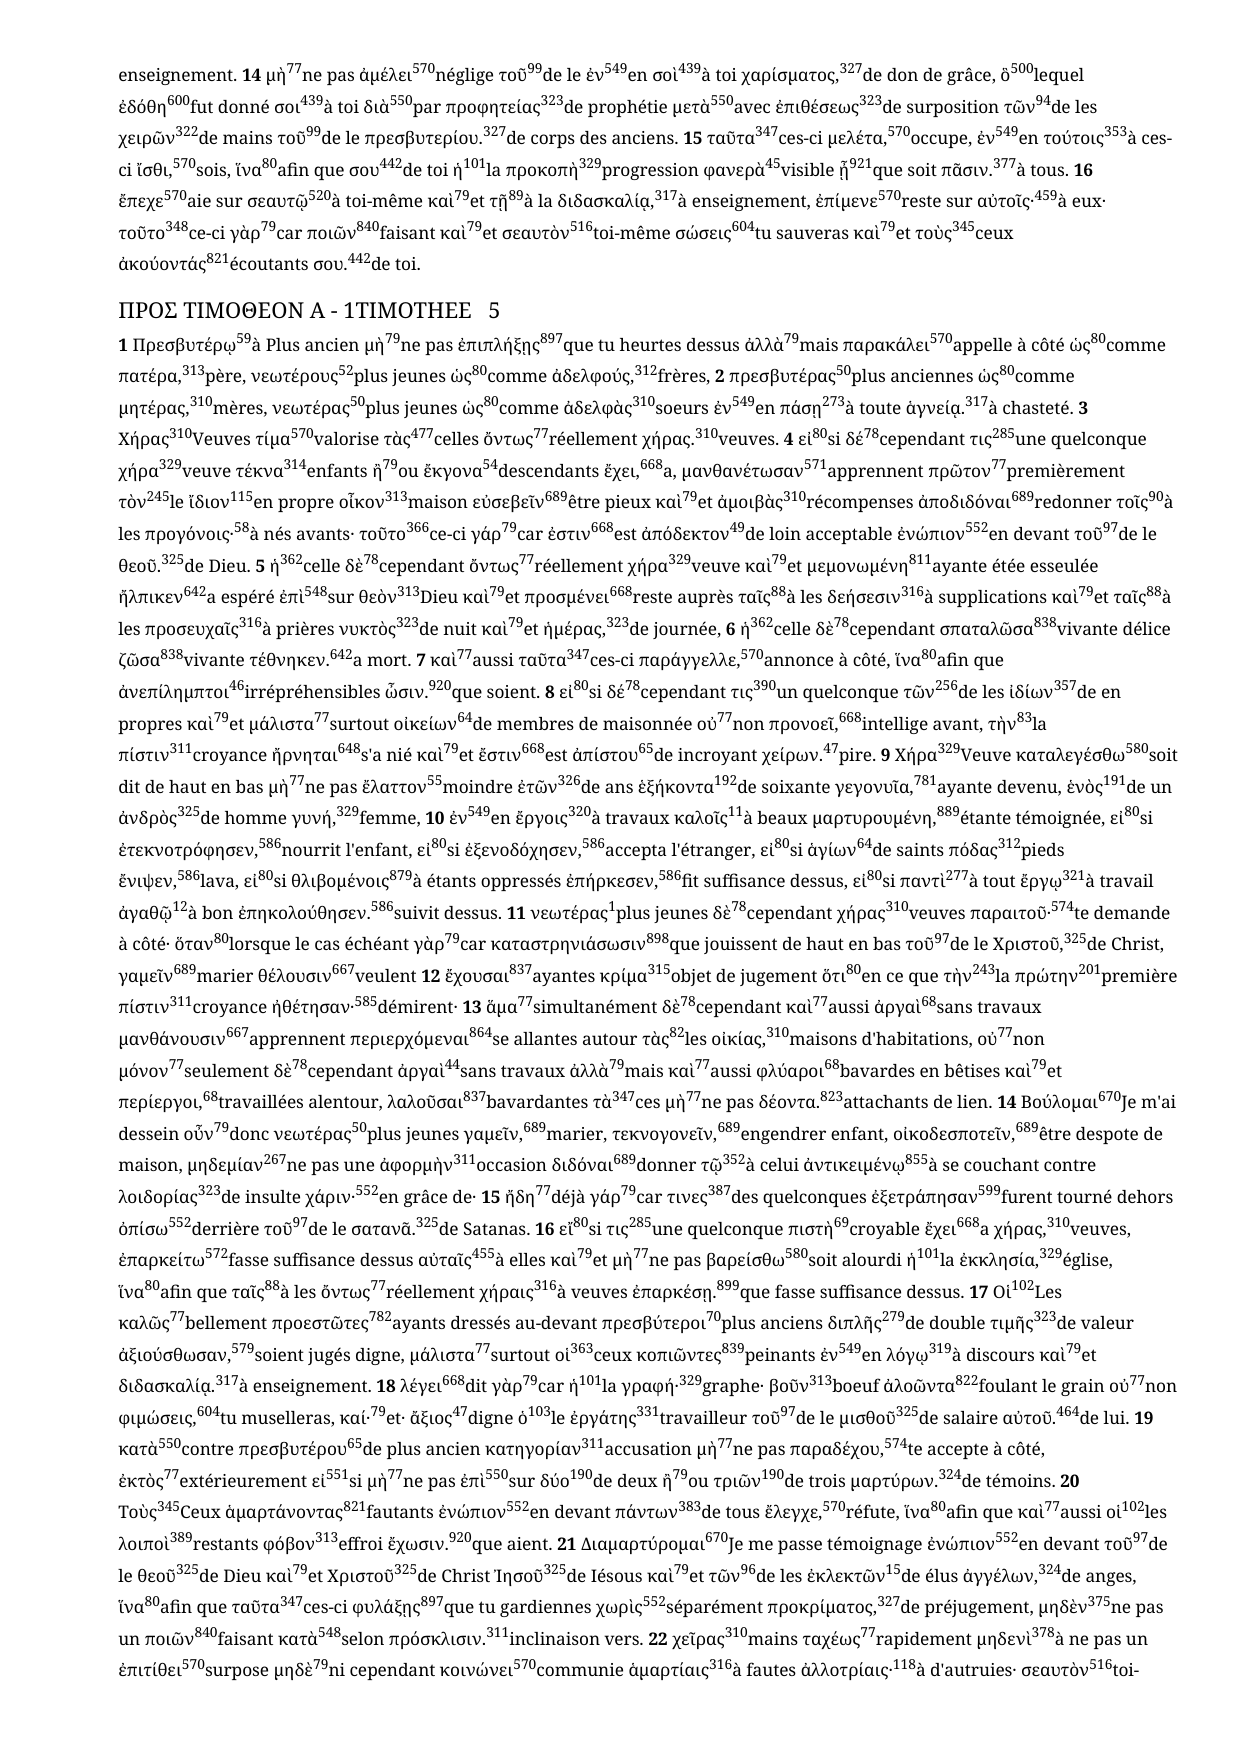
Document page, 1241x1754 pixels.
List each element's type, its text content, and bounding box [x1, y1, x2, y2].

text 1 Τὸ105Le δὲ78cependant πνεῦμα333souffle ῥητῶς77oralement λέγει668dit ὅτι80en ce que ἐν549en ὑστέροις9à postérieurs καιροῖς318à moments ἀποστήσονταί611se dresseront au loin τινες389des quelconques τῆς95de la πίστεως323de croyance προσέχοντες839attenants πνεύμασιν320à souffles πλάνοις11à égareurs καὶ79et διδασκαλίαις316à enseignements δαιμονίων,326de démons, 2 ἐν549en ὑποκρίσει317à hypocrisie ψευδολόγων,64de faux discoureurs, κεκαυστηριασμένων806de ayants étés cautérisés τὴν243la ἰδίαν113en propre συνείδησιν,311conscience, 3 κωλυόντων833de empêchants γαμεῖν,689marier, ἀπέχεσθαι690se tenir au loin βρωμάτων,326de aliments, ἃ481lesquels ὁ103le θεὸς331Dieu ἔκτισεν586créa εἰς548envers μετάλημψιν311métalepse μετὰ550avec εὐχαριστίας323de action de grâce τοῖς90à les πιστοῖς58à croyables καὶ79et ἐπεγνωκόσιν773à ayants reconnus τὴν83la ἀλήθειαν.311vérité. 4 ὅτι80en ce que πᾶν289tout κτίσμα333créature θεοῦ325de Dieu καλὸν49beau καὶ79et οὐδὲν392aucun ἀπόβλητον49jetable au loin μετὰ550avec εὐχαριστίας323de action de grâce λαμβανόμενον·893étant pris· 5 ἁγιάζεται680est sanctifié γὰρ79car διὰ550par λόγου325de discours θεοῦ325de Dieu καὶ79et ἐντεύξεως.323de entretien. 6 Ταῦτα347Ces-ci ὑποτιθέμενος867se posant en dessous τοῖς90à les ἀδελφοῖς318à frères καλὸς71beau ἔσῃ610tu te seras διάκονος331serviteur Χριστοῦ325de Christ Ἰησοῦ,325de Iésous, ἐντρεφόμενος891étant nourri dans τοῖς90à les λόγοις318à discours τῆς95de la πίστεως323de croyance καὶ79et τῆς95de la καλῆς14de belle διδασκαλίας323de enseignement ᾗ484à laquelle παρηκολούθηκας·640tu as suivi à côté· 7 τοὺς84les δὲ78cependant βεβήλους3profanes καὶ79et γραώδεις3de vieilles femmes μύθους312mythes παραιτοῦ.574te demande à côté. Γύμναζε570Gymnastique δὲ78cependant σεαυτὸν516toi-même πρὸς548vers εὐσέβειαν·311piété· 8 ἡ101la γὰρ79car σωματικὴ20corporelle γυμνασία329gymnase πρὸς548vers ὀλίγον373peu ἐστὶν668est ὠφέλιμος,45profitable, ἡ101la δὲ78cependant εὐσέβεια329piété πρὸς548vers πάντα374tous ὠφέλιμός45profitable ἐστιν668est ἐπαγγελίαν311promesse ἔχουσα838ayante ζωῆς323de vie τῆς356de celle νῦν77maintenant καὶ79et τῆς356de celle μελλούσης.832de imminante. 9 πιστὸς71croyable ὁ103le λόγος331discours καὶ79et πάσης279de toute ἀποδοχῆς323de large acceptation ἄξιος·71digne· 10 εἰς548envers τοῦτο348ce-ci γὰρ79car κοπιῶμεν663nous peinons καὶ79et ἀγωνιζόμεθα,669nous nous combattons, ὅτι80en ce que ἠλπίκαμεν637nous avons espéré ἐπὶ549sur θεῷ319à Dieu ζῶντι,828à vivant, ὅς498lequel ἐστιν668est σωτὴρ331sauveur πάντων280de tous ἀνθρώπων324de êtres humains μάλιστα77surtout πιστῶν.64de croyables. 11 Παράγγελλε570Annonce à côté ταῦτα347ces-ci καὶ79et δίδασκε.570enseigne. 12 Μηδείς390Ne pas un σου442de toi τῆς95de la νεότητος323de jeunesse καταφρονείτω,572méprise, ἀλλὰ79mais τύπος331modèle frappé γίνου574te deviens τῶν96de les πιστῶν64de croyables ἐν549en λόγῳ,319à discours, ἐν549en ἀναστροφῇ,317à retournement de bas en haut, ἐν549en ἀγάπῃ,317à amour, ἐν549en πίστει,317à croyance, ἐν549en ἁγνείᾳ.317à chasteté. 13 ἕως80jusqu'à ce que ἔρχομαι670je me viens πρόσεχε570attiens τῇ89à la ἀναγνώσει,317à prise de connaissance, τῇ89à la παρακλήσει,317à appel à côté, τῇ89à la διδασκαλίᾳ.317à enseignement. 14 μὴ77ne pas ἀμέλει570néglige τοῦ99de le ἐν549en σοὶ439à toi χαρίσματος,327de don de grâce, ὃ500lequel ἐδόθη600fut donné σοι439à toi διὰ550par προφητείας323de prophétie μετὰ550avec ἐπιθέσεως323de surposition τῶν94de les χειρῶν322de mains τοῦ99de le πρεσβυτερίου.327de corps des anciens. 15 ταῦτα347ces-ci μελέτα,570occupe, ἐν549en τούτοις353à ces-ci ἴσθι,570sois, ἵνα80afin que σου442de toi ἡ101la προκοπὴ329progression φανερὰ45visible ᾖ921que soit πᾶσιν.377à tous. 16 ἔπεχε570aie sur σεαυτῷ520à toi-même καὶ79et τῇ89à la διδασκαλίᾳ,317à enseignement, ἐπίμενε570reste sur αὐτοῖς·459à eux· τοῦτο348ce-ci γὰρ79car ποιῶν840faisant καὶ79et σεαυτὸν516toi-même σώσεις604tu sauveras καὶ79et τοὺς345ceux ἀκούοντάς821écoutants σου.442de toi. [118, 59, 1181, 276]
text ΠΡΟΣ ΤΙΜΟΘΕΟΝ Α - 1TIMOTHEE 5 [118, 294, 1181, 324]
text 1 Πρεσβυτέρῳ59à Plus ancien μὴ79ne pas ἐπιπλήξῃς897que tu heurtes dessus ἀλλὰ79mais παρακάλει570appelle à côté ὡς80comme πατέρα,313père, νεωτέρους52plus jeunes ὡς80comme ἀδελφούς,312frères, 2 πρεσβυτέρας50plus anciennes ὡς80comme μητέρας,310mères, νεωτέρας50plus jeunes ὡς80comme ἀδελφὰς310soeurs ἐν549en πάσῃ273à toute ἁγνείᾳ.317à chasteté. 3 Χήρας310Veuves τίμα570valorise τὰς477celles ὄντως77réellement χήρας.310veuves. 4 εἰ80si δέ78cependant τις285une quelconque χήρα329veuve τέκνα314enfants ἢ79ou ἔκγονα54descendants ἔχει,668a, μανθανέτωσαν571apprennent πρῶτον77premièrement τὸν245le ἴδιον115en propre οἶκον313maison εὐσεβεῖν689être pieux καὶ79et ἀμοιβὰς310récompenses ἀποδιδόναι689redonner τοῖς90à les προγόνοις·58à nés avants· τοῦτο366ce-ci γάρ79car ἐστιν668est ἀπόδεκτον49de loin acceptable ἐνώπιον552en devant τοῦ97de le θεοῦ.325de Dieu. 5 ἡ362celle δὲ78cependant ὄντως77réellement χήρα329veuve καὶ79et μεμονωμένη811ayante étée esseulée ἤλπικεν642a espéré ἐπὶ548sur θεὸν313Dieu καὶ79et προσμένει668reste auprès ταῖς88à les δεήσεσιν316à supplications καὶ79et ταῖς88à les προσευχαῖς316à prières νυκτὸς323de nuit καὶ79et ἡμέρας,323de journée, 6 ἡ362celle δὲ78cependant σπαταλῶσα838vivante délice ζῶσα838vivante τέθνηκεν.642a mort. 7 καὶ77aussi ταῦτα347ces-ci παράγγελλε,570annonce à côté, ἵνα80afin que ἀνεπίλημπτοι46irrépréhensibles ὦσιν.920que soient. 8 εἰ80si δέ78cependant τις390un quelconque τῶν256de les ἰδίων357de en propres καὶ79et μάλιστα77surtout οἰκείων64de membres de maisonnée οὐ77non προνοεῖ,668intellige avant, τὴν83la πίστιν311croyance ἤρνηται648s'a nié καὶ79et ἔστιν668est ἀπίστου65de incroyant χείρων.47pire. 9 Χήρα329Veuve καταλεγέσθω580soit dit de haut en bas μὴ77ne pas ἔλαττον55moindre ἐτῶν326de ans ἑξήκοντα192de soixante γεγονυῖα,781ayante devenu, ἑνὸς191de un ἀνδρὸς325de homme γυνή,329femme, 10 ἐν549en ἔργοις320à travaux καλοῖς11à beaux μαρτυρουμένη,889étante témoignée, εἰ80si ἐτεκνοτρόφησεν,586nourrit l'enfant, εἰ80si ἐξενοδόχησεν,586accepta l'étranger, εἰ80si ἁγίων64de saints πόδας312pieds ἔνιψεν,586lava, εἰ80si θλιβομένοις879à étants oppressés ἐπήρκεσεν,586fit suffisance dessus, εἰ80si παντὶ277à tout ἔργῳ321à travail ἀγαθῷ12à bon ἐπηκολούθησεν.586suivit dessus. 11 νεωτέρας1plus jeunes δὲ78cependant χήρας310veuves παραιτοῦ·574te demande à côté· ὅταν80lorsque le cas échéant γὰρ79car καταστρηνιάσωσιν898que jouissent de haut en bas τοῦ97de le Χριστοῦ,325de Christ, γαμεῖν689marier θέλουσιν667veulent 12 ἔχουσαι837ayantes κρίμα315objet de jugement ὅτι80en ce que τὴν243la πρώτην201première πίστιν311croyance ἠθέτησαν·585démirent· 13 ἅμα77simultanément δὲ78cependant καὶ77aussi ἀργαὶ68sans travaux μανθάνουσιν667apprennent περιερχόμεναι864se allantes autour τὰς82les οἰκίας,310maisons d'habitations, οὐ77non μόνον77seulement δὲ78cependant ἀργαὶ44sans travaux ἀλλὰ79mais καὶ77aussi φλύαροι68bavardes en bêtises καὶ79et περίεργοι,68travaillées alentour, λαλοῦσαι837bavardantes τὰ347ces μὴ77ne pas δέοντα.823attachants de lien. 14 Βούλομαι670Je m'ai dessein οὖν79donc νεωτέρας50plus jeunes γαμεῖν,689marier, τεκνογονεῖν,689engendrer enfant, οἰκοδεσποτεῖν,689être despote de maison, μηδεμίαν267ne pas une ἀφορμὴν311occasion διδόναι689donner τῷ352à celui ἀντικειμένῳ855à se couchant contre λοιδορίας323de insulte χάριν·552en grâce de· 15 ἤδη77déjà γάρ79car τινες387des quelconques ἐξετράπησαν599furent tourné dehors ὀπίσω552derrière τοῦ97de le σατανᾶ.325de Satanas. 16 εἴ80si τις285une quelconque πιστὴ69croyable ἔχει668a χήρας,310veuves, ἐπαρκείτω572fasse suffisance dessus αὐταῖς455à elles καὶ79et μὴ77ne pas βαρείσθω580soit alourdi ἡ101la ἐκκλησία,329église, ἵνα80afin que ταῖς88à les ὄντως77réellement χήραις316à veuves ἐπαρκέσῃ.899que fasse suffisance dessus. 17 Οἱ102Les καλῶς77bellement προεστῶτες782ayants dressés au-devant πρεσβύτεροι70plus anciens διπλῆς279de double τιμῆς323de valeur ἀξιούσθωσαν,579soient jugés digne, μάλιστα77surtout οἱ363ceux κοπιῶντες839peinants ἐν549en λόγῳ319à discours καὶ79et διδασκαλίᾳ.317à enseignement. 18 λέγει668dit γὰρ79car ἡ101la γραφή·329graphe· βοῦν313boeuf ἀλοῶντα822foulant le grain οὐ77non φιμώσεις,604tu muselleras, καί·79et· ἄξιος47digne ὁ103le ἐργάτης331travailleur τοῦ97de le μισθοῦ325de salaire αὐτοῦ.464de lui. 19 κατὰ550contre πρεσβυτέρου65de plus ancien κατηγορίαν311accusation μὴ77ne pas παραδέχου,574te accepte à côté, ἐκτὸς77extérieurement εἰ551si μὴ77ne pas ἐπὶ550sur δύο190de deux ἢ79ou τριῶν190de trois μαρτύρων.324de témoins. 20 Τοὺς345Ceux ἁμαρτάνοντας821fautants ἐνώπιον552en devant πάντων383de tous ἔλεγχε,570réfute, ἵνα80afin que καὶ77aussi οἱ102les λοιποὶ389restants φόβον313effroi ἔχωσιν.920que aient. 21 Διαμαρτύρομαι670Je me passe témoignage ἐνώπιον552en devant τοῦ97de le θεοῦ325de Dieu καὶ79et Χριστοῦ325de Christ Ἰησοῦ325de Iésous καὶ79et τῶν96de les ἐκλεκτῶν15de élus ἀγγέλων,324de anges, ἵνα80afin que ταῦτα347ces-ci φυλάξῃς897que tu gardiennes χωρὶς552séparément προκρίματος,327de préjugement, μηδὲν375ne pas un ποιῶν840faisant κατὰ548selon πρόσκλισιν.311inclinaison vers. 22 χεῖρας310mains ταχέως77rapidement μηδενὶ378à ne pas un ἐπιτίθει570surpose μηδὲ79ni cependant κοινώνει570communie ἁμαρτίαις316à fautes ἀλλοτρίαις·118à d'autruies· σεαυτὸν516toi-même ἁγνὸν53consacré τήρει.570garde. 23 Μηκέτι77Ne pas plus ὑδροπότει,570bois de l'eau, ἀλλ᾽79mais οἴνῳ319à vin ὀλίγῳ275à peu χρῶ574te utilise διὰ548par le fait de τὸν245le στόμαχον313estomac καὶ79et τὰς82les πυκνάς50fréquentes σου442de toi ἀσθενείας.310infirmités. 24 Τινῶν280de Des quelconques ἀνθρώπων324de êtres humains αἱ100les ἁμαρτίαι328fautes πρόδηλοί44évidentes au devant εἰσιν667sont προάγουσαι837menantes devant εἰς548envers κρίσιν,311jugement, τισὶν377à des quelconques δὲ78cependant καὶ77aussi ἐπακολουθοῦσιν·667suivent dessus· 25 ὡσαύτως77de même καὶ77aussi τὰ104les ἔργα332travaux τὰ104les καλὰ23beaux πρόδηλα,48évidents au devant, καὶ79et τὰ365ces ἄλλως77autrement ἔχοντα841ayants κρυβῆναι683être caché οὐ77non δύναταί.674se peut. [118, 329, 1181, 1682]
